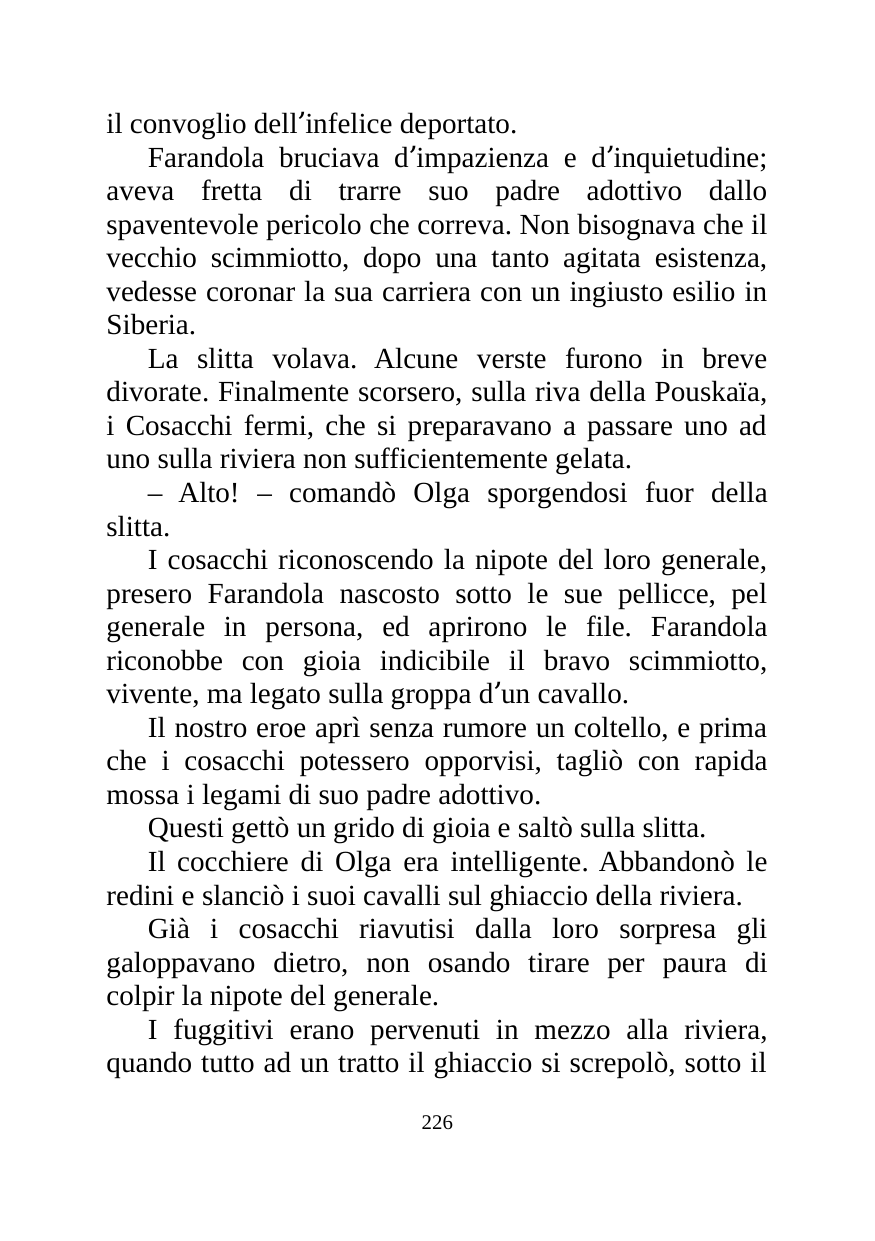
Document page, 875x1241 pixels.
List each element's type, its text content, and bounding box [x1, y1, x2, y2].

text Già i cosacchi riavutisi dalla loro sorpresa gli galoppavano dietro, non osando tirare per paura di colpir la nipote del generale. [106, 911, 768, 1012]
text Farandola bruciava d՚impazienza e d՚inquietudine; aveva fretta di trarre suo padre adottivo dallo spaventevole pericolo che correva. Non bisognava che il vecchio scimmiotto, dopo una tanto agitata esistenza, vedesse coronar la sua carriera con un ingiusto esilio in Siberia. [106, 140, 768, 341]
text ‒ Alto! ‒ comandò Olga sporgendosi fuor della slitta. [106, 475, 768, 542]
text il convoglio dell՚infelice deportato. [106, 106, 768, 140]
text I cosacchi riconoscendo la nipote del loro generale, presero Farandola nascosto sotto le sue pellicce, pel generale in persona, ed aprirono le file. Farandola riconobbe con gioia indicibile il bravo scimmiotto, vivente, ma legato sulla groppa d՚un cavallo. [106, 542, 768, 710]
text Il nostro eroe aprì senza rumore un coltello, e prima che i cosacchi potessero opporvisi, tagliò con rapida mossa i legami di suo padre adottivo. [106, 710, 768, 811]
text Questi gettò un grido di gioia e saltò sulla slitta. [106, 811, 768, 844]
text Il cocchiere di Olga era intelligente. Abbandonò le redini e slanciò i suoi cavalli sul ghiaccio della riviera. [106, 844, 768, 911]
text I fuggitivi erano pervenuti in mezzo alla riviera, quando tutto ad un tratto il ghiaccio si screpolò, sotto il [106, 1012, 768, 1079]
text La slitta volava. Alcune verste furono in breve divorate. Finalmente scorsero, sulla riva della Pouskaïa, i Cosacchi fermi, che si preparavano a passare uno ad uno sulla riviera non sufficientemente gelata. [106, 341, 768, 475]
